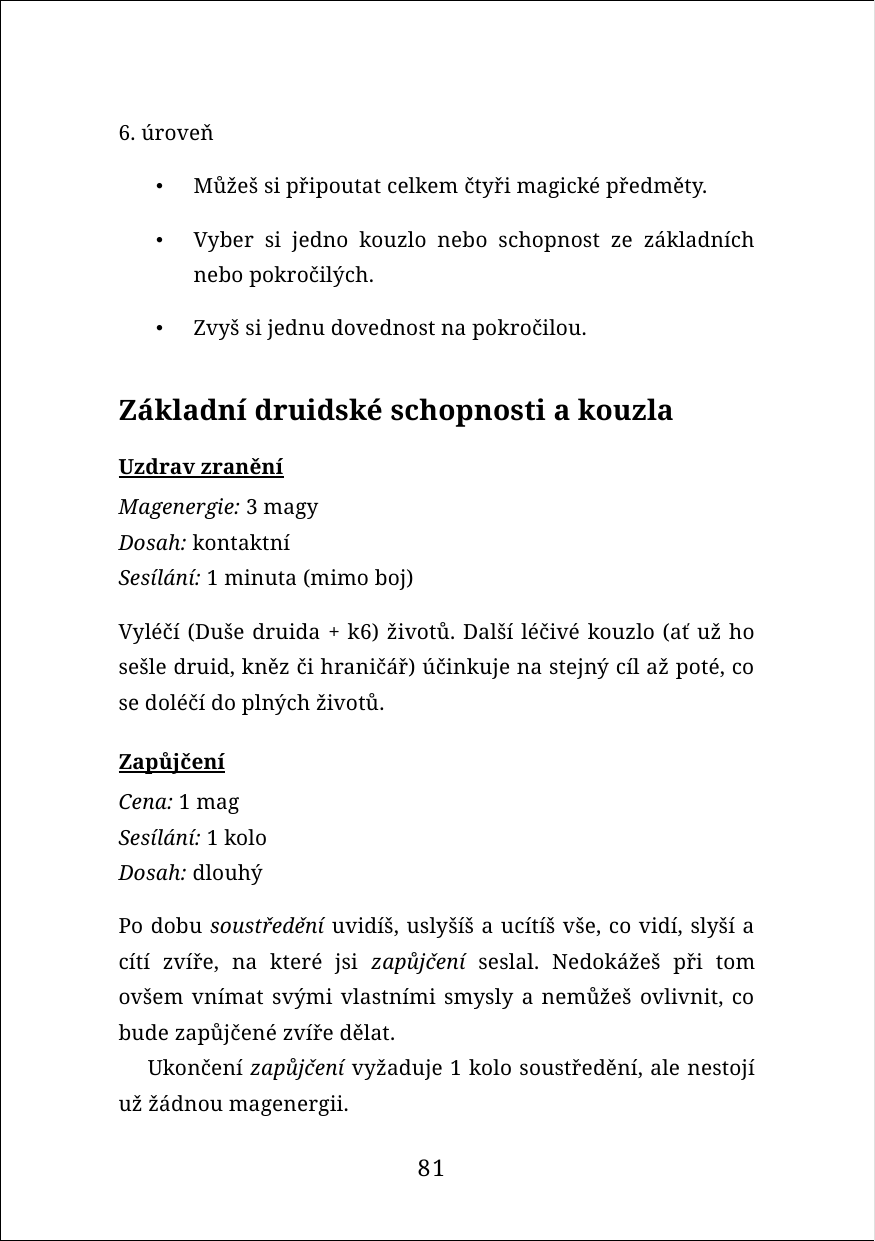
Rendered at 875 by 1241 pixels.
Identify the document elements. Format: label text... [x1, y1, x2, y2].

text Cena: 1 mag Sesílání: 1 kolo Dosah: dlouhý [118, 787, 756, 887]
list Vyber si jedno kouzlo nebo schopnost ze základních nebo pokročilých. [156, 225, 756, 289]
text Magenergie: 3 magy Dosah: kontaktní Sesílání: 1 minuta (mimo boj) [118, 492, 756, 592]
list Můžeš si připoutat celkem čtyři magické předměty. [156, 171, 756, 200]
list Zvyš si jednu dovednost na pokročilou. [156, 313, 756, 342]
text Vyléčí (Duše druida + k6) životů. Další léčivé kouzlo (ať už ho sešle druid, kněz či hraničář) účinkuje na stejný cíl až poté, co se doléčí do plných životů. [118, 617, 756, 716]
text 6. úroveň [118, 118, 756, 147]
subtitle Základní druidské schopnosti a kouzla [118, 390, 756, 429]
subtitle Zapůjčení [118, 747, 756, 775]
subtitle Uzdrav zranění [118, 452, 756, 481]
text Po dobu soustředění uvidíš, uslyšíš a ucítíš vše, co vidí, slyší a cítí zvíře, na které jsi zapůjčení seslal. Nedokážeš při tom ovšem vnímat svými vlastními smysly a nemůžeš ovlivnit, co bude zapůjčené zvíře dělat. Ukončení zapůjčení vyžaduje 1 kolo soustředění, ale nestojí už žádnou magenergii. [118, 911, 756, 1117]
